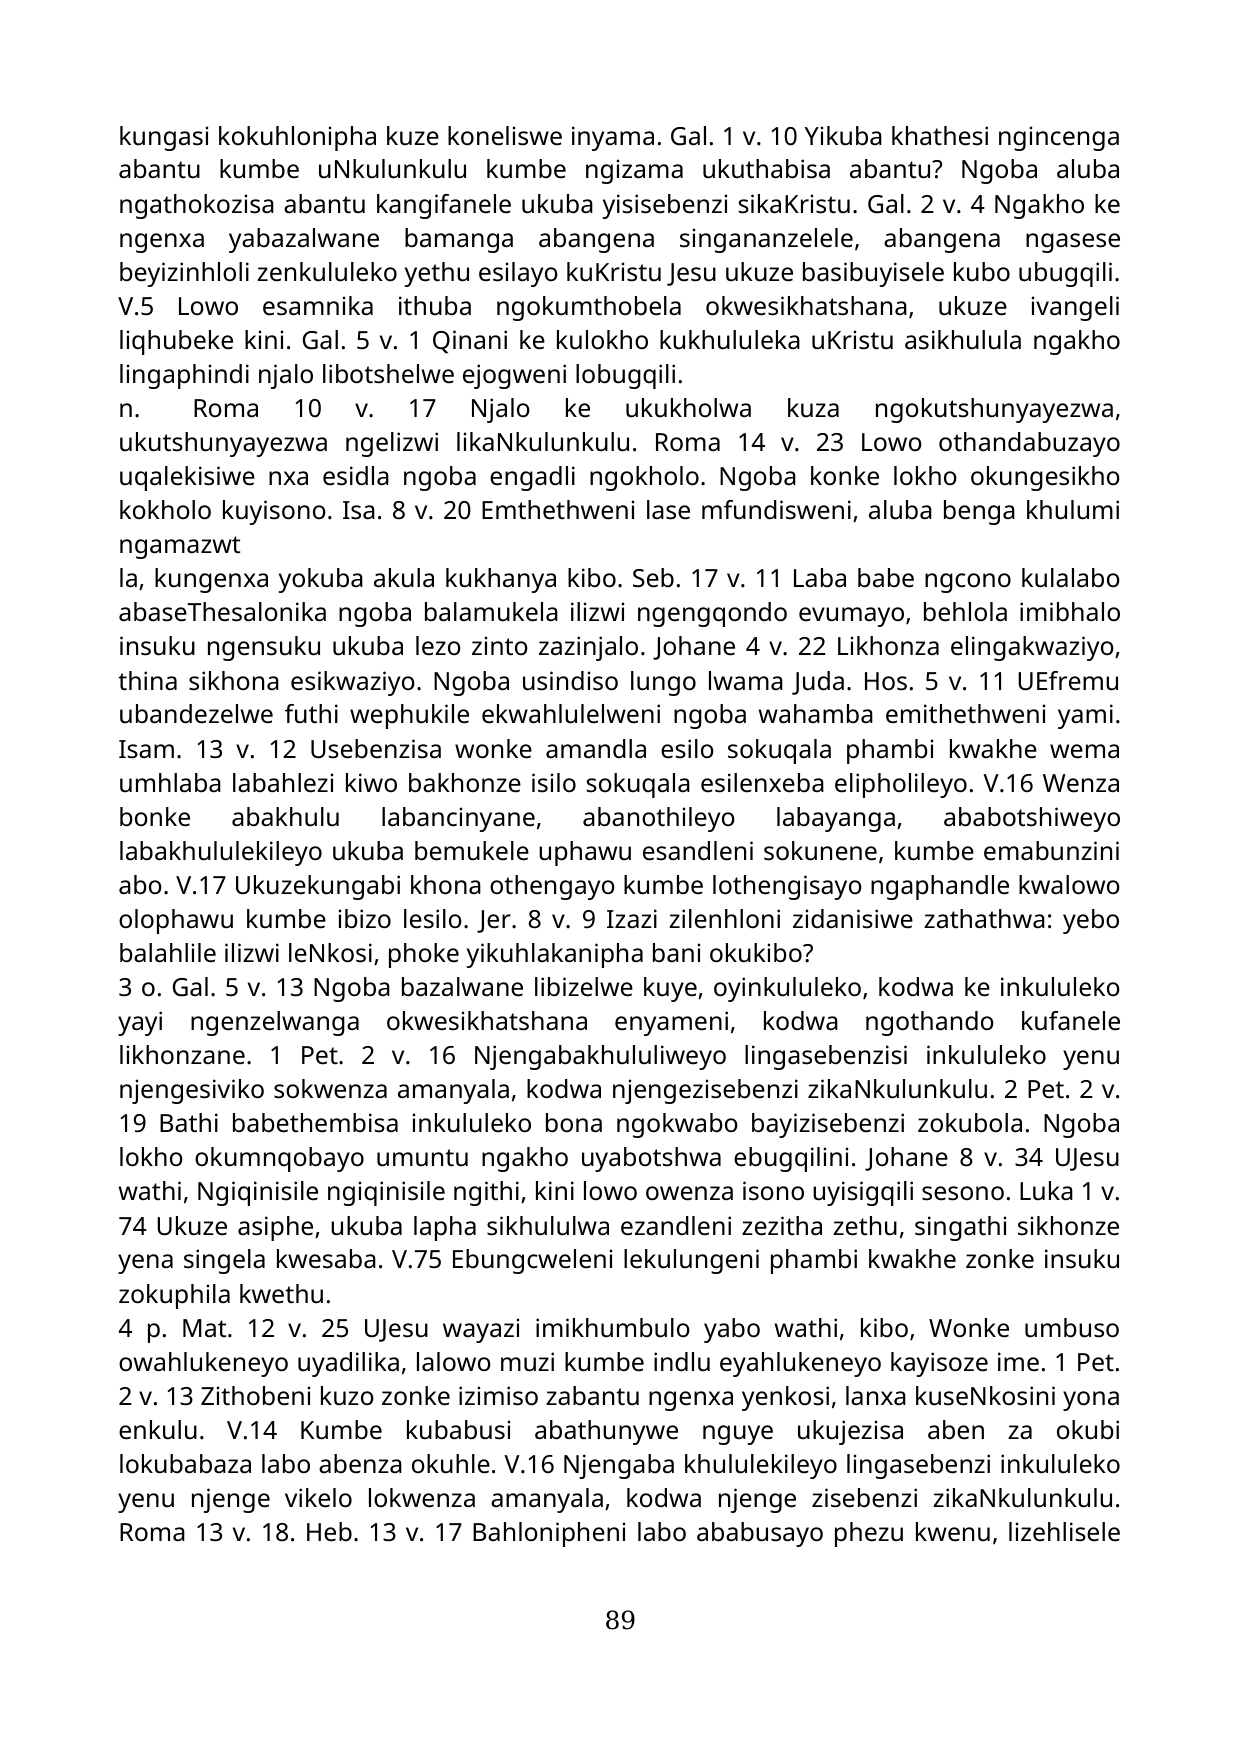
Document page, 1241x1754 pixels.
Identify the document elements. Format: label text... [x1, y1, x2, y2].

text la, kungenxa yokuba akula kukhanya kibo. Seb. 17 v. 11 Laba babe ngcono kulalabo abaseThesalonika ngoba balamukela ilizwi ngengqondo evumayo, behlola imibhalo insuku ngensuku ukuba lezo zinto zazinjalo. Johane 4 v. 22 Likhonza elingakwaziyo, thina sikhona esikwaziyo. Ngoba usindiso lungo lwama Juda. Hos. 5 v. 11 UEfremu ubandezelwe futhi wephukile ekwahlulelweni ngoba wahamba emithethweni yami. Isam. 13 v. 12 Usebenzisa wonke amandla esilo sokuqala phambi kwakhe wema umhlaba labahlezi kiwo bakhonze isilo sokuqala esilenxeba elipholileyo. V.16 Wenza bonke abakhulu labancinyane, abanothileyo labayanga, ababotshiweyo labakhululekileyo ukuba bemukele uphawu esandleni sokunene, kumbe emabunzini abo. V.17 Ukuzekungabi khona othengayo kumbe lothengisayo ngaphandle kwalowo olophawu kumbe ibizo lesilo. Jer. 8 v. 9 Izazi zilenhloni zidanisiwe zathathwa: yebo balahlile ilizwi leNkosi, phoke yikuhlakanipha bani okukibo? [118, 561, 1122, 970]
text kungasi kokuhlonipha kuze koneliswe inyama. Gal. 1 v. 10 Yikuba khathesi ngincenga abantu kumbe uNkulunkulu kumbe ngizama ukuthabisa abantu? Ngoba aluba ngathokozisa abantu kangifanele ukuba yisisebenzi sikaKristu. Gal. 2 v. 4 Ngakho ke ngenxa yabazalwane bamanga abangena singananzelele, abangena ngasese beyizinhloli zenkululeko yethu esilayo kuKristu Jesu ukuze basibuyisele kubo ubugqili. V.5 Lowo esamnika ithuba ngokumthobela okwesikhatshana, ukuze ivangeli liqhubeke kini. Gal. 5 v. 1 Qinani ke kulokho kukhululeka uKristu asikhulula ngakho lingaphindi njalo libotshelwe ejogweni lobugqili. [118, 118, 1122, 391]
text n. Roma 10 v. 17 Njalo ke ukukholwa kuza ngokutshunyayezwa, ukutshunyayezwa ngelizwi likaNkulunkulu. Roma 14 v. 23 Lowo othandabuzayo uqalekisiwe nxa esidla ngoba engadli ngokholo. Ngoba konke lokho okungesikho kokholo kuyisono. Isa. 8 v. 20 Emthethweni lase mfundisweni, aluba benga khulumi ngamazwt [118, 391, 1122, 561]
text 4 p. Mat. 12 v. 25 UJesu wayazi imikhumbulo yabo wathi, kibo, Wonke umbuso owahlukeneyo uyadilika, lalowo muzi kumbe indlu eyahlukeneyo kayisoze ime. 1 Pet. 2 v. 13 Zithobeni kuzo zonke izimiso zabantu ngenxa yenkosi, lanxa kuseNkosini yona enkulu. V.14 Kumbe kubabusi abathunywe nguye ukujezisa aben za okubi lokubabaza labo abenza okuhle. V.16 Njengaba khululekileyo lingasebenzi inkululeko yenu njenge vikelo lokwenza amanyala, kodwa njenge zisebenzi zikaNkulunkulu. Roma 13 v. 18. Heb. 13 v. 17 Bahlonipheni labo ababusayo phezu kwenu, lizehlisele [118, 1310, 1122, 1549]
text 3 o. Gal. 5 v. 13 Ngoba bazalwane libizelwe kuye, oyinkululeko, kodwa ke inkululeko yayi ngenzelwanga okwesikhatshana enyameni, kodwa ngothando kufanele likhonzane. 1 Pet. 2 v. 16 Njengabakhululiweyo lingasebenzisi inkululeko yenu njengesiviko sokwenza amanyala, kodwa njengezisebenzi zikaNkulunkulu. 2 Pet. 2 v. 19 Bathi babethembisa inkululeko bona ngokwabo bayizisebenzi zokubola. Ngoba lokho okumnqobayo umuntu ngakho uyabotshwa ebugqilini. Johane 8 v. 34 UJesu wathi, Ngiqinisile ngiqinisile ngithi, kini lowo owenza isono uyisigqili sesono. Luka 1 v. 74 Ukuze asiphe, ukuba lapha sikhululwa ezandleni zezitha zethu, singathi sikhonze yena singela kwesaba. V.75 Ebungcweleni lekulungeni phambi kwakhe zonke insuku zokuphila kwethu. [118, 970, 1122, 1310]
